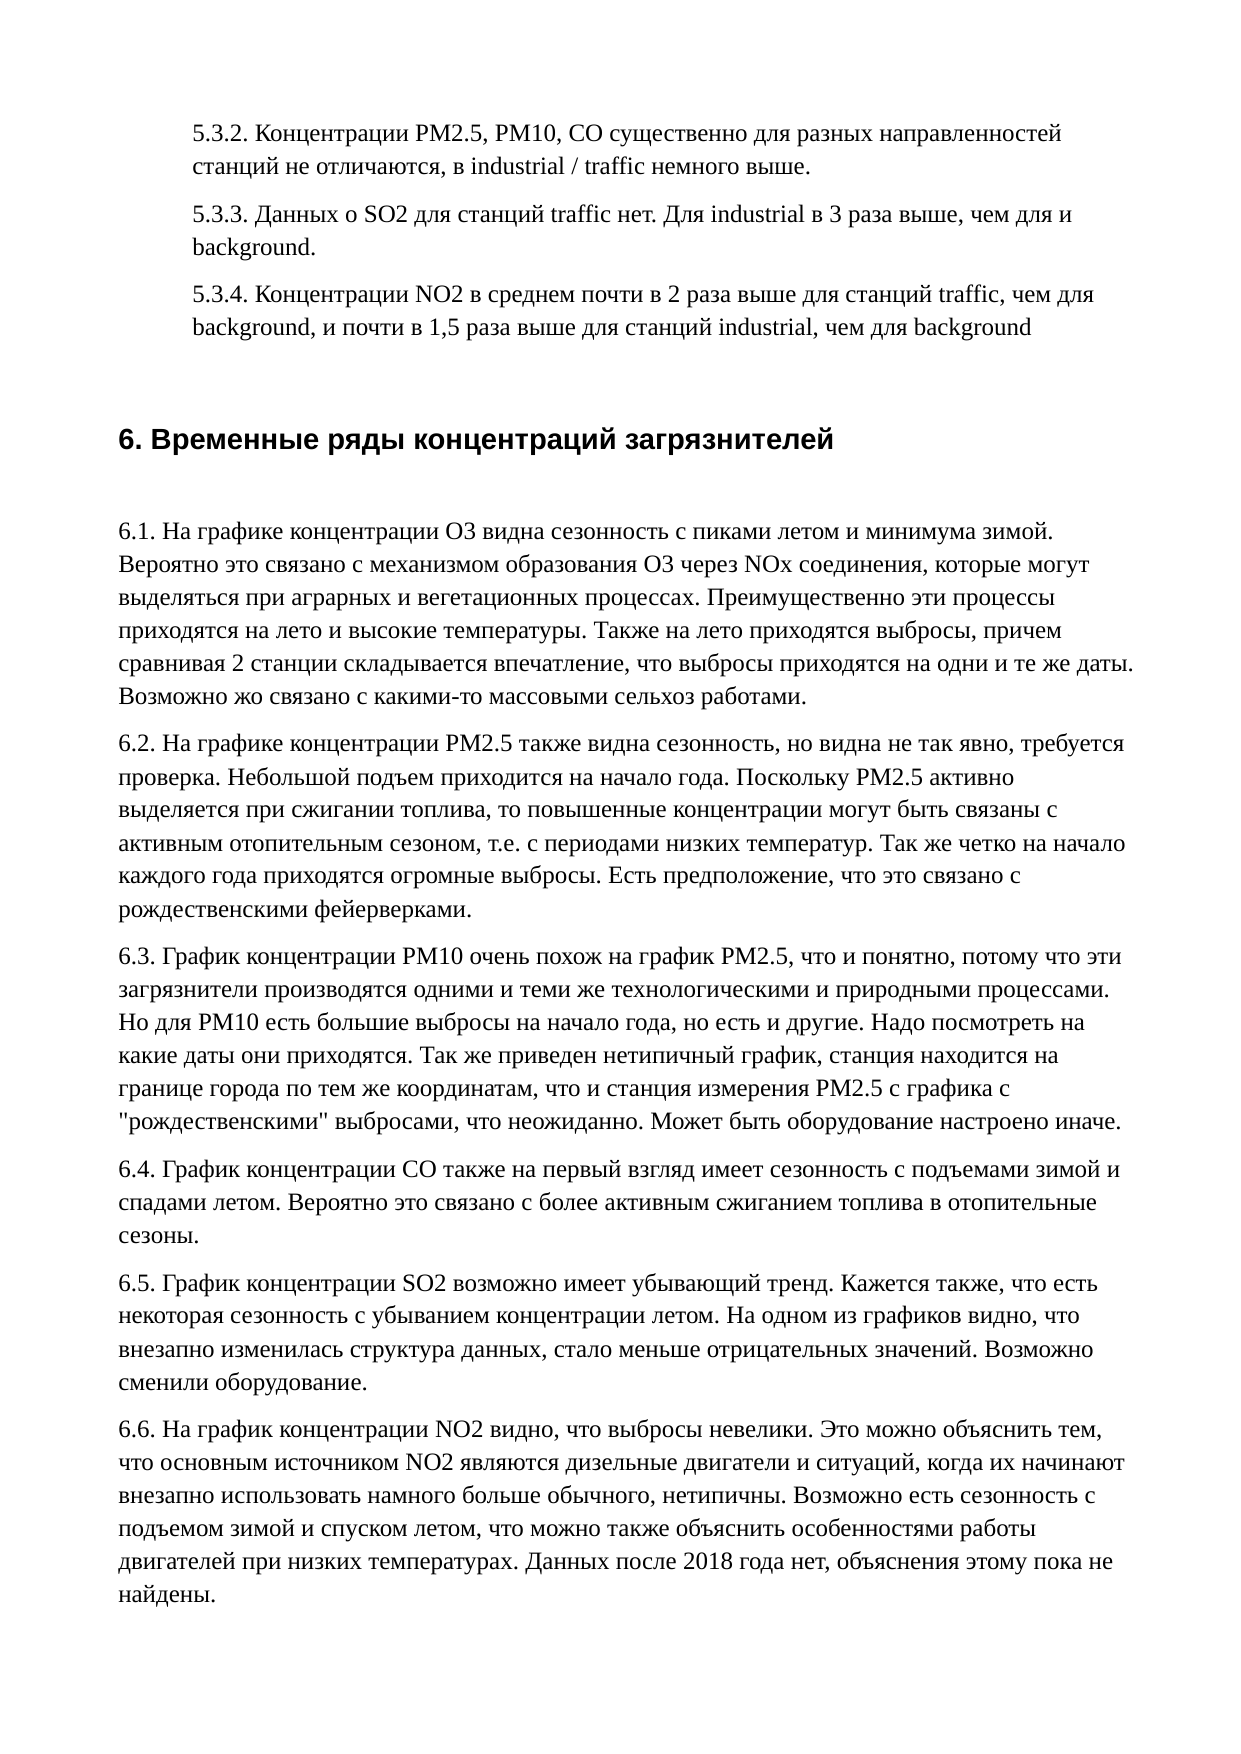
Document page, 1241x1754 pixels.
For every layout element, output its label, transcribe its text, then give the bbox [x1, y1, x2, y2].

text 6.4. График концентрации CO также на первый взгляд имеет сезонность с подъемами зимой и спадами летом. Вероятно это связано с более активным сжиганием топлива в отопительные сезоны. [118, 1154, 1140, 1249]
text 6.6. На график концентрации NO2 видно, что выбросы невелики. Это можно объяснить тем, что основным источником NO2 являются дизельные двигатели и ситуаций, когда их начинают внезапно использовать намного больше обычного, нетипичны. Возможно есть сезонность с подъемом зимой и спуском летом, что можно также объяснить особенностями работы двигателей при низких температурах. Данных после 2018 года нет, объяснения этому пока не найдены. [118, 1414, 1140, 1608]
text 6.2. На графике концентрации PM2.5 также видна сезонность, но видна не так явно, требуется проверка. Небольшой подъем приходится на начало года. Поскольку PM2.5 активно выделяется при сжигании топлива, то повышенные концентрации могут быть связаны с активным отопительным сезоном, т.е. с периодами низких температур. Так же четко на начало каждого года приходятся огромные выбросы. Есть предположение, что это связано с рождественскими фейерверками. [118, 728, 1140, 922]
text 6.3. График концентрации PM10 очень похож на график PM2.5, что и понятно, потому что эти загрязнители производятся одними и теми же технологическими и природными процессами. Но для PM10 есть большие выбросы на начало года, но есть и другие. Надо посмотреть на какие даты они приходятся. Так же приведен нетипичный график, станция находится на границе города по тем же координатам, что и станция измерения PM2.5 с графика с "рождественскими" выбросами, что неожиданно. Может быть оборудование настроено иначе. [118, 941, 1140, 1135]
text 5.3.3. Данных о SO2 для станций traffic нет. Для industrial в 3 раза выше, чем для и background. [118, 199, 1140, 261]
text 5.3.2. Концентрации PM2.5, PM10, CO существенно для разных направленностей станций не отличаются, в industrial / traffic немного выше. [118, 118, 1140, 180]
text 6.1. На графике концентрации О3 видна сезонность с пиками летом и минимума зимой. Вероятно это связано с механизмом образования О3 через NOx соединения, которые могут выделяться при аграрных и вегетационных процессах. Преимущественно эти процессы приходятся на лето и высокие температуры. Также на лето приходятся выбросы, причем сравнивая 2 станции складывается впечатление, что выбросы приходятся на одни и те же даты. Возможно жо связано с какими-то массовыми сельхоз работами. [118, 516, 1140, 710]
text 5.3.4. Концентрации NO2 в среднем почти в 2 раза выше для станций traffic, чем для background, и почти в 1,5 раза выше для станций industrial, чем для background [118, 279, 1140, 341]
text 6.5. График концентрации SO2 возможно имеет убывающий тренд. Кажется также, что есть некоторая сезонность с убыванием концентрации летом. На одном из графиков видно, что внезапно изменилась структура данных, стало меньше отрицательных значений. Возможно сменили оборудование. [118, 1268, 1140, 1395]
subtitle 6. Временные ряды концентраций загрязнителей [118, 422, 1140, 456]
